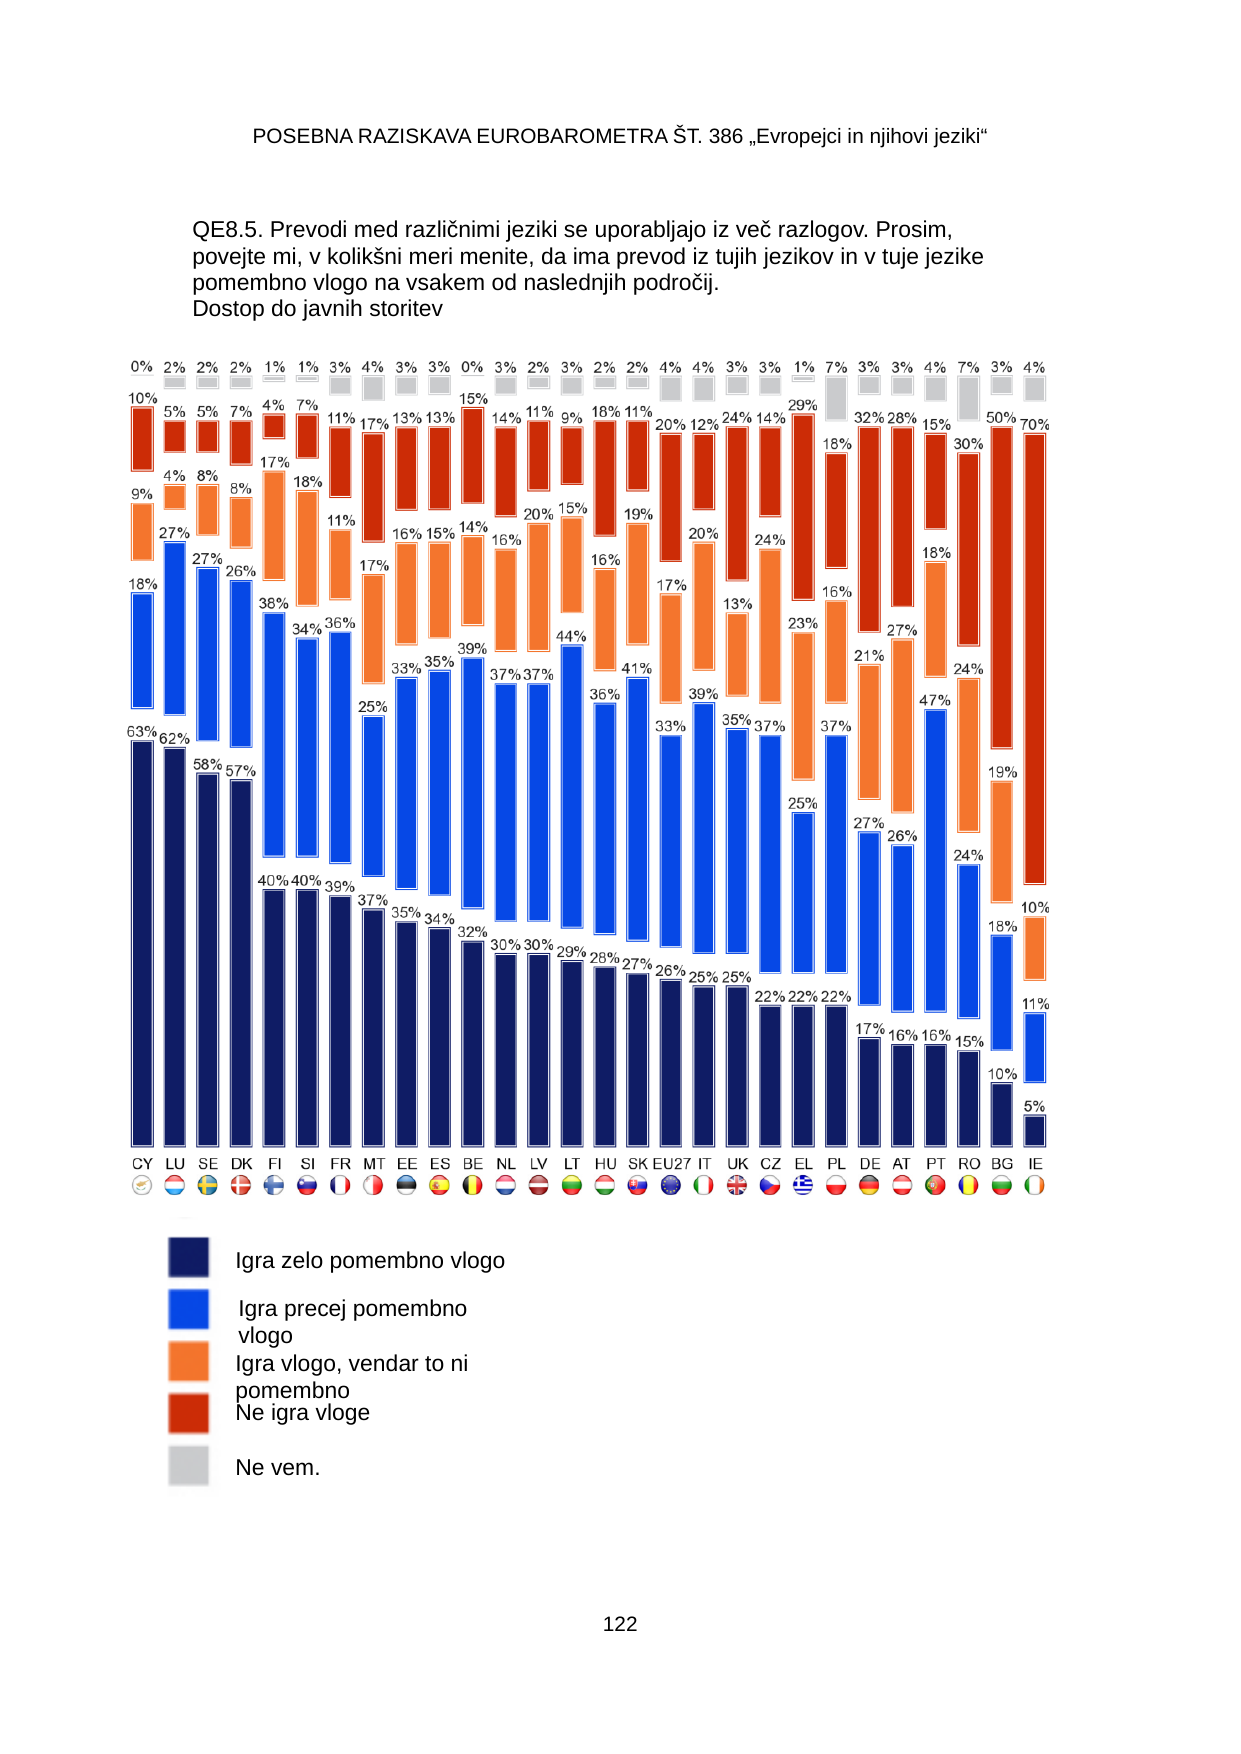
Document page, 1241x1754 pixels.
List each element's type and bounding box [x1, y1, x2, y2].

picture [131, 1217, 221, 1501]
picture [118, 349, 1049, 1200]
